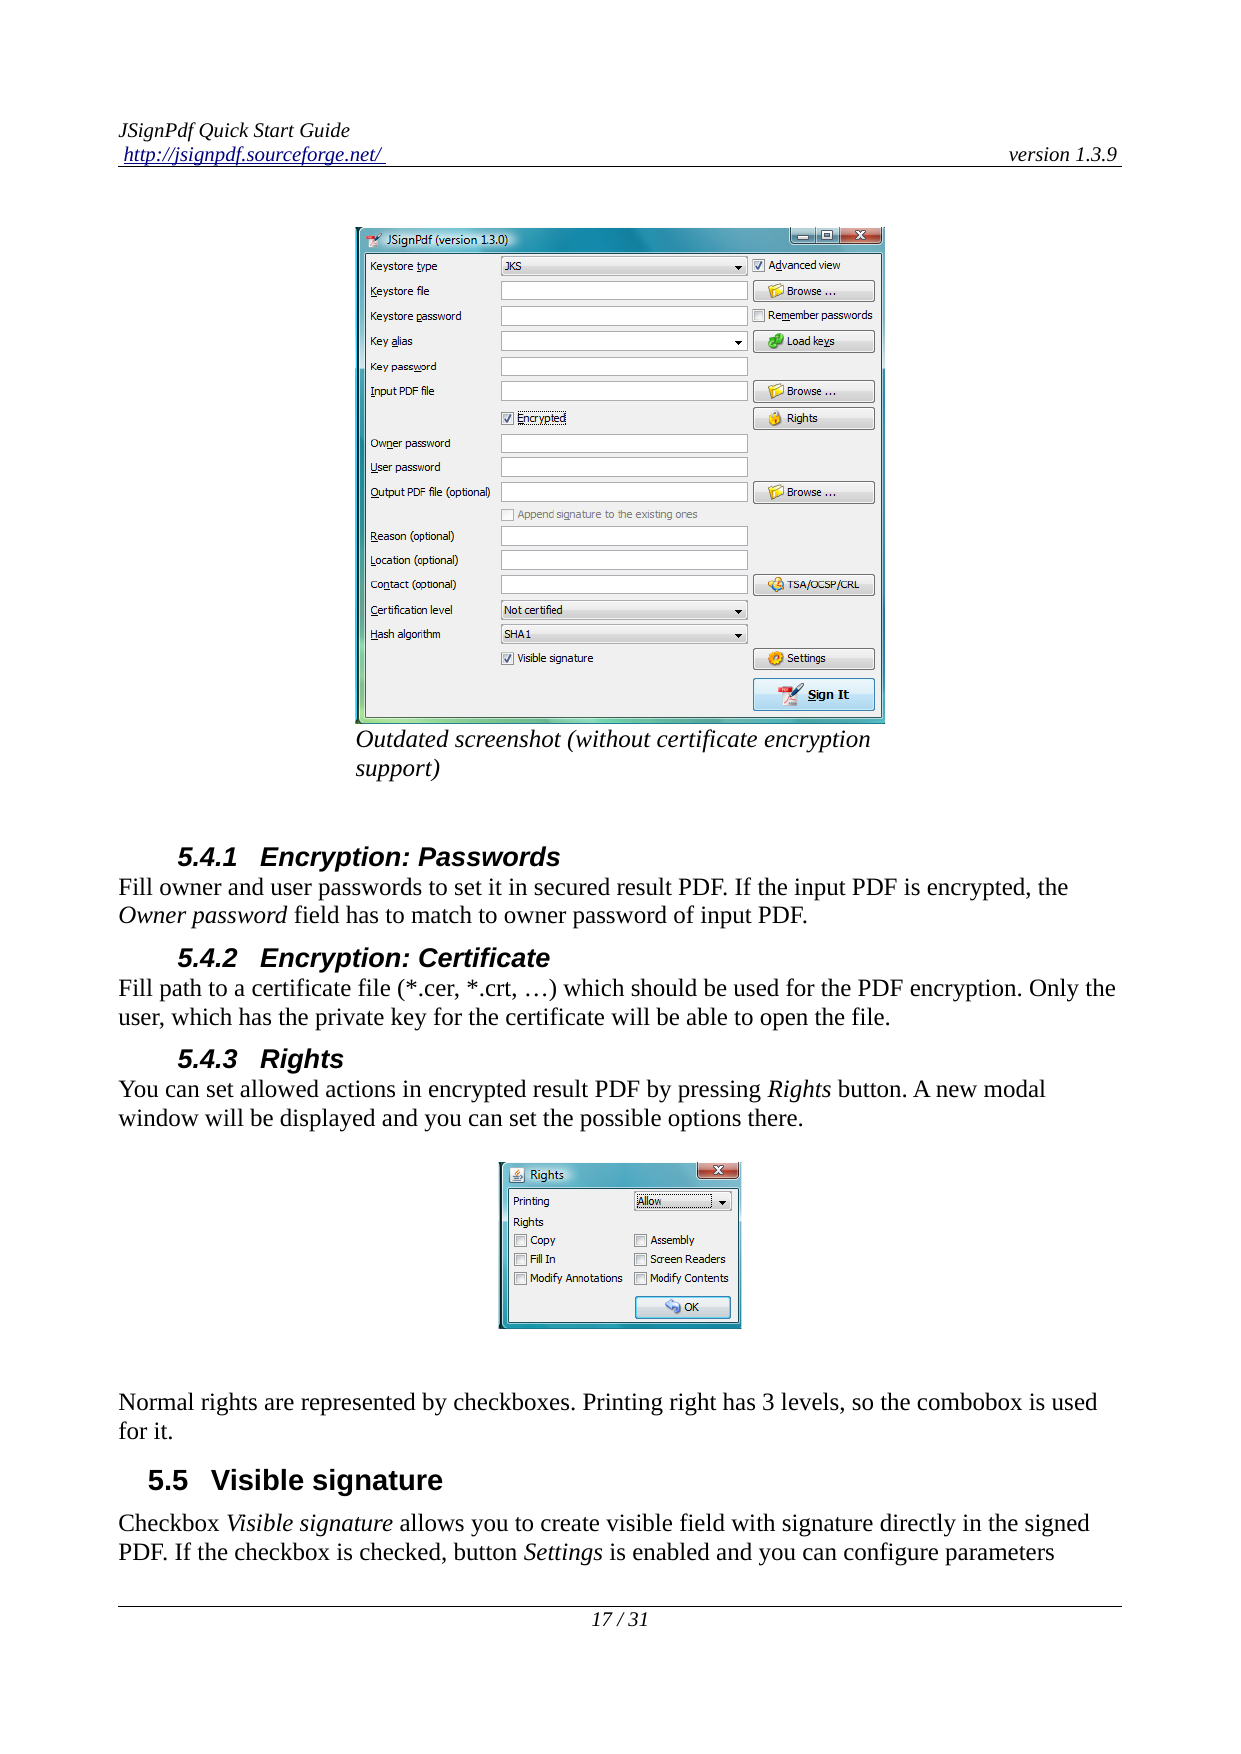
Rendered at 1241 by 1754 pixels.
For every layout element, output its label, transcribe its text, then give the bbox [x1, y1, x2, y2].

subtitle Encryption: Certificate [177, 942, 1122, 973]
text Fill path to a certificate file (*.cer, *.crt, …) which should be used for the PDF encryption. Only the user, which has the private key for the certificate will be able to open the file. [118, 973, 1122, 1031]
text Normal rights are represented by checkboxes. Printing right has 3 levels, so the combobox is used for it. [118, 1387, 1122, 1445]
text Fill owner and user passwords to set it in secured result PDF. If the input PDF is encrypted, the Owner password field has to match to owner password of input PDF. [118, 872, 1122, 929]
picture [355, 227, 885, 724]
text You can set allowed actions in encrypted result PDF by pressing Rights button. A new modal window will be displayed and you can set the possible options there. [118, 1074, 1122, 1132]
picture [498, 1162, 742, 1329]
subtitle Encryption: Passwords [177, 841, 1122, 872]
subtitle Visible signature [148, 1463, 1116, 1497]
text Checkbox Visible signature allows you to create visible field with signature directly in the signed PDF. If the checkbox is checked, button Settings is enabled and you can configure parameters [118, 1508, 1122, 1566]
text Outdated screenshot (without certificate encryption support) [355, 724, 885, 782]
subtitle Rights [177, 1043, 1122, 1074]
